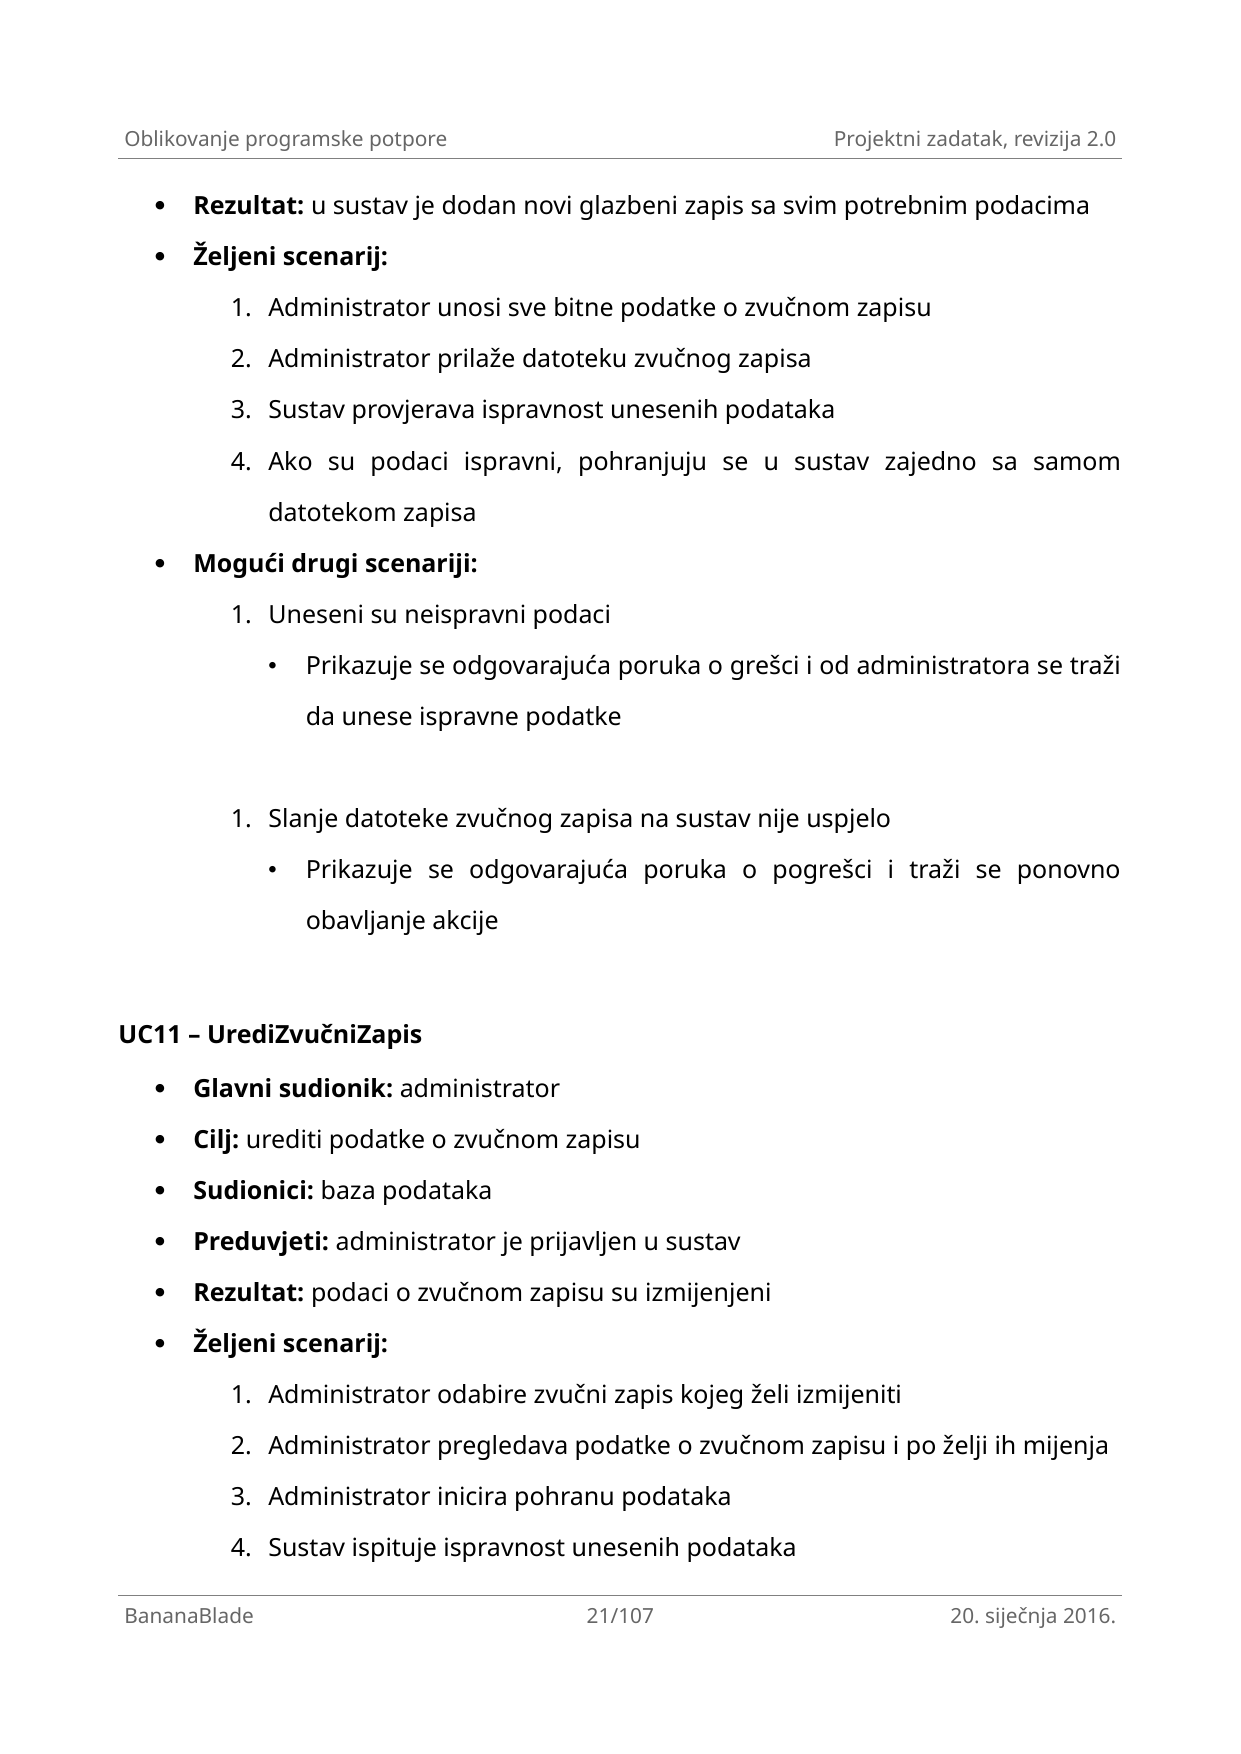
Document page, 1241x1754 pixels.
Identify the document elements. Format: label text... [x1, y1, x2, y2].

list Sustav provjerava ispravnost unesenih podataka [231, 392, 1122, 426]
list Prikazuje se odgovarajuća poruka o grešci i od administratora se traži da unese ispravne podatke [268, 647, 1122, 732]
list Administrator odabire zvučni zapis kojeg želi izmijeniti [231, 1377, 1122, 1411]
subtitle UC11 – UrediZvučniZapis [118, 1017, 1122, 1051]
list Rezultat: u sustav je dodan novi glazbeni zapis sa svim potrebnim podacima [156, 188, 1122, 222]
list Administrator inicira pohranu podataka [231, 1479, 1122, 1513]
list Ako su podaci ispravni, pohranjuju se u sustav zajedno sa samom datotekom zapisa [231, 443, 1122, 528]
list Glavni sudionik: administrator [156, 1071, 1122, 1104]
list Administrator prilaže datoteku zvučnog zapisa [231, 341, 1122, 375]
list Prikazuje se odgovarajuća poruka o pogrešci i traži se ponovno obavljanje akcije [268, 852, 1122, 937]
list Slanje datoteke zvučnog zapisa na sustav nije uspjelo [231, 801, 1122, 834]
list Cilj: urediti podatke o zvučnom zapisu [156, 1122, 1122, 1156]
list Uneseni su neispravni podaci [231, 596, 1122, 630]
list Sudionici: baza podataka [156, 1173, 1122, 1207]
list Sustav ispituje ispravnost unesenih podataka [231, 1530, 1122, 1564]
list Administrator unosi sve bitne podatke o zvučnom zapisu [231, 290, 1122, 324]
list Mogući drugi scenariji: [156, 545, 1122, 579]
list Preduvjeti: administrator je prijavljen u sustav [156, 1224, 1122, 1258]
list Rezultat: podaci o zvučnom zapisu su izmijenjeni [156, 1275, 1122, 1309]
list Administrator pregledava podatke o zvučnom zapisu i po želji ih mijenja [231, 1428, 1122, 1462]
list Željeni scenarij: [156, 1326, 1122, 1360]
list Željeni scenarij: [156, 239, 1122, 273]
